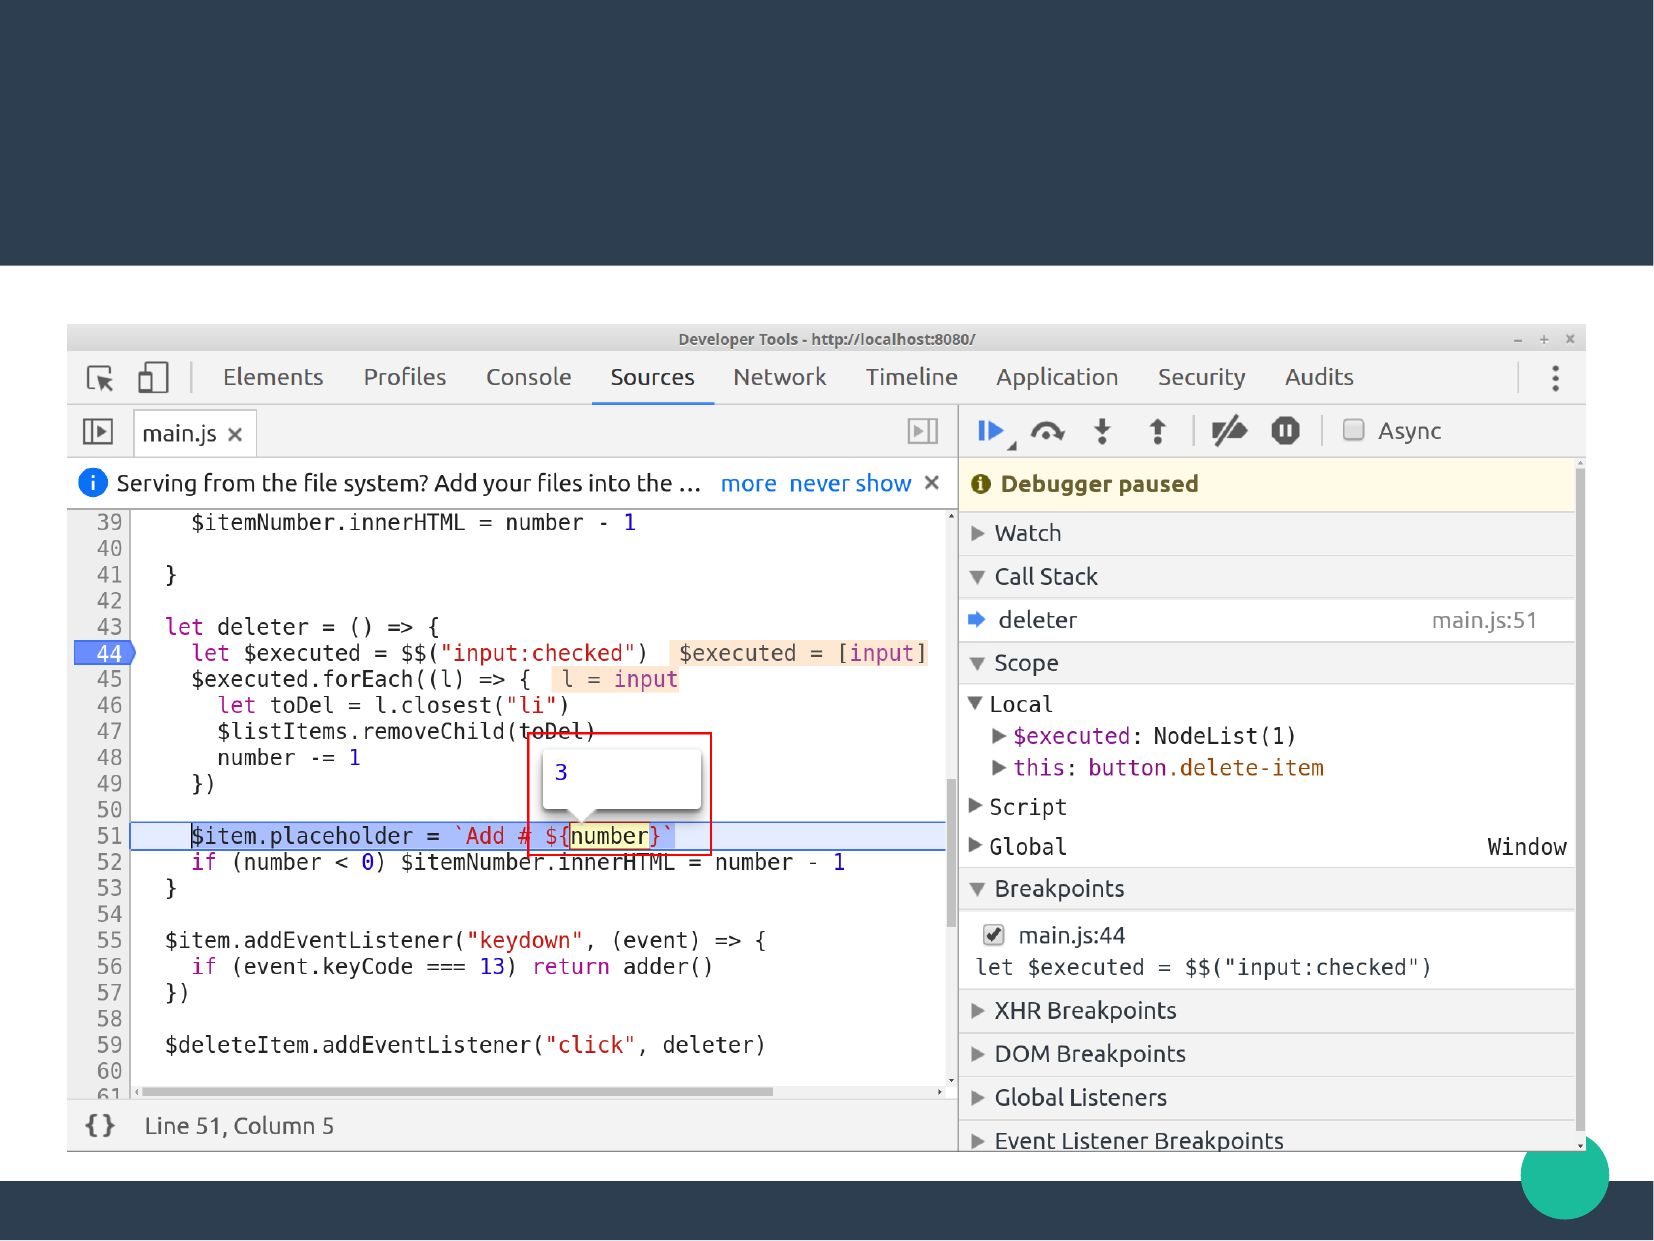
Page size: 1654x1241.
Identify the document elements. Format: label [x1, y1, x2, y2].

picture [67, 324, 1586, 1152]
